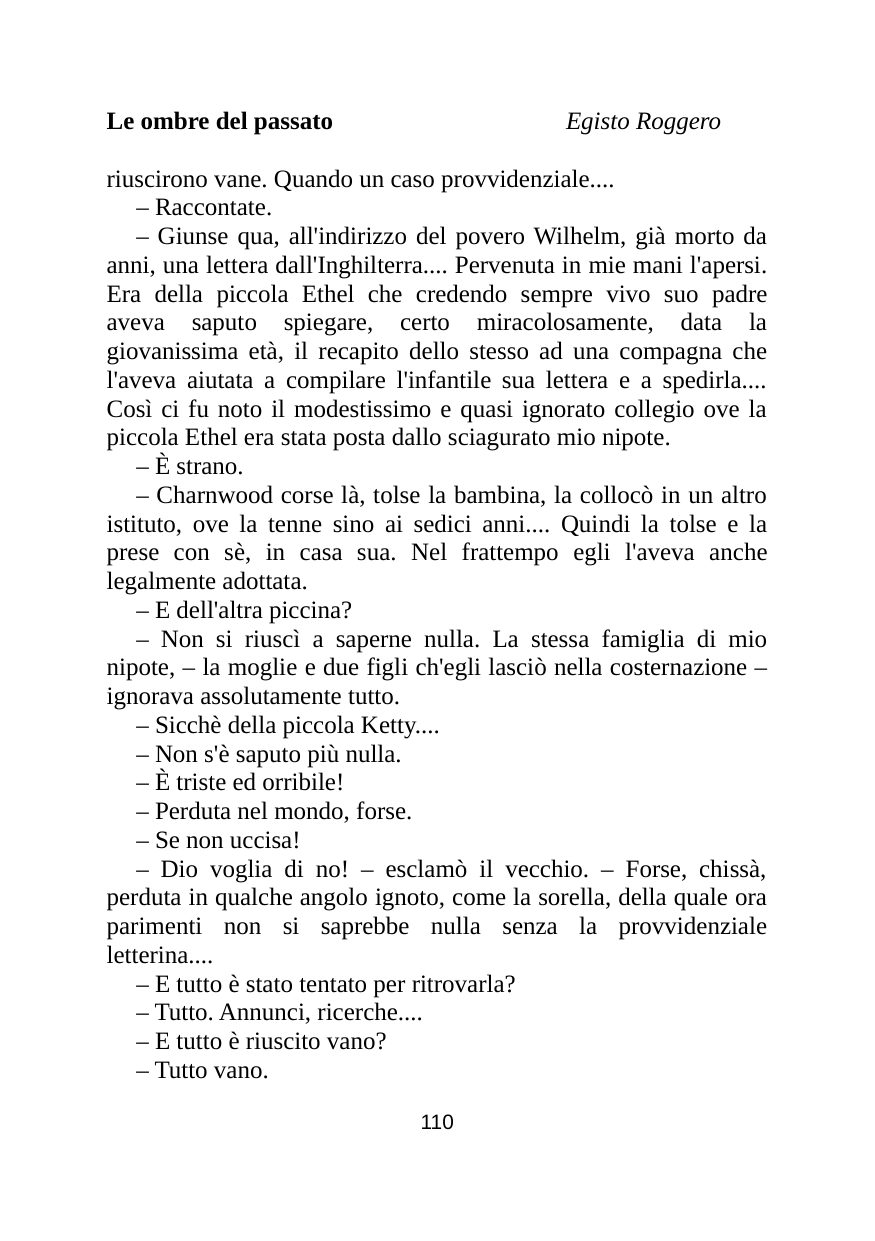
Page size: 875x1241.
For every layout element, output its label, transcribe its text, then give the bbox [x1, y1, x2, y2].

text – Dio voglia di no! – esclamò il vecchio. – Forse, chissà, perduta in qualche angolo ignoto, come la sorella, della quale ora parimenti non si saprebbe nulla senza la provvidenziale letterina.... [106, 854, 768, 969]
text – Sicchè della piccola Ketty.... [106, 710, 768, 739]
text – Charnwood corse là, tolse la bambina, la collocò in un altro istituto, ove la tenne sino ai sedici anni.... Quindi la tolse e la prese con sè, in casa sua. Nel frattempo egli l'aveva anche legalmente adottata. [106, 480, 768, 595]
text – Tutto. Annunci, ricerche.... [106, 997, 768, 1026]
text – E tutto è riuscito vano? [106, 1026, 768, 1055]
text – È triste ed orribile! [106, 767, 768, 796]
text riuscirono vane. Quando un caso provvidenziale.... [106, 164, 768, 192]
text – È strano. [106, 451, 768, 480]
text – E dell'altra piccina? [106, 595, 768, 624]
text – E tutto è stato tentato per ritrovarla? [106, 969, 768, 997]
text – Raccontate. [106, 192, 768, 221]
text – Giunse qua, all'indirizzo del povero Wilhelm, già morto da anni, una lettera dall'Inghilterra.... Pervenuta in mie mani l'apersi. Era della piccola Ethel che credendo sempre vivo suo padre aveva saputo spiegare, certo miracolosamente, data la giovanissima età, il recapito dello stesso ad una compagna che l'aveva aiutata a compilare l'infantile sua lettera e a spedirla.... Così ci fu noto il modestissimo e quasi ignorato collegio ove la piccola Ethel era stata posta dallo sciagurato mio nipote. [106, 221, 768, 451]
text – Non s'è saputo più nulla. [106, 739, 768, 767]
text – Non si riuscì a saperne nulla. La stessa famiglia di mio nipote, – la moglie e due figli ch'egli lasciò nella costernazione – ignorava assolutamente tutto. [106, 624, 768, 710]
text – Perduta nel mondo, forse. [106, 796, 768, 825]
text – Tutto vano. [106, 1055, 768, 1084]
text – Se non uccisa! [106, 825, 768, 854]
